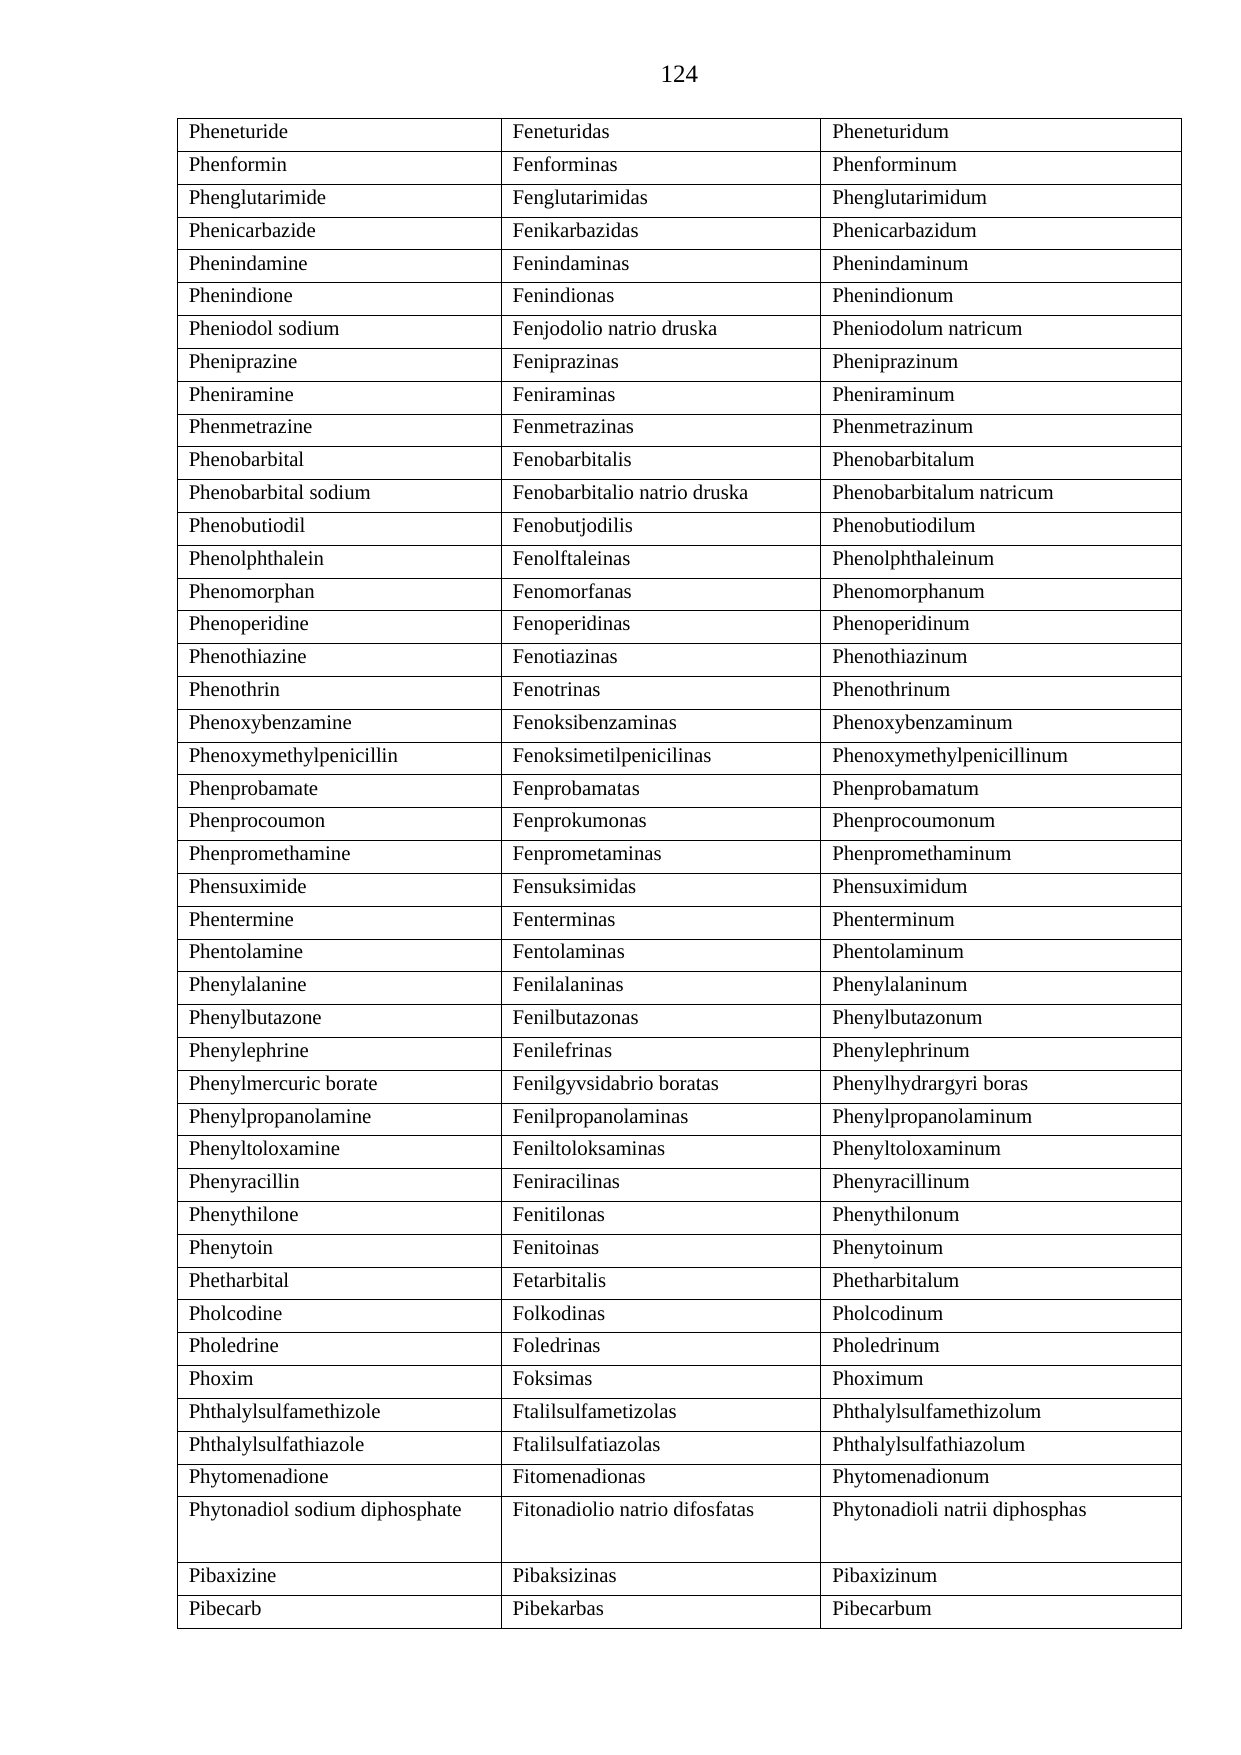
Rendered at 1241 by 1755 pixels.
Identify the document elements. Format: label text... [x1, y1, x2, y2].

table_cell Pibecarb [178, 1596, 501, 1627]
table_cell Phenobarbital sodium [178, 480, 501, 512]
table_cell Pheneturide [178, 119, 501, 151]
table_cell Pibaksizinas [502, 1563, 820, 1595]
table_cell Phenoperidine [178, 611, 501, 643]
table_cell Phenylpropanolaminum [821, 1104, 1181, 1135]
table_cell Feneturidas [502, 119, 820, 151]
table_cell Phenylalaninum [821, 972, 1181, 1004]
table_cell Fenitoinas [502, 1235, 820, 1267]
table_cell Fenobarbitalio natrio druska [502, 480, 820, 512]
table_cell Fenikarbazidas [502, 218, 820, 249]
table_cell Phenoxybenzaminum [821, 710, 1181, 742]
table_cell Phenicarbazidum [821, 218, 1181, 249]
table_cell Phenobarbitalum natricum [821, 480, 1181, 512]
table_cell Phenylephrinum [821, 1038, 1181, 1070]
table_cell Fenolftaleinas [502, 546, 820, 577]
table_cell Phenythilonum [821, 1202, 1181, 1234]
table_cell Fenmetrazinas [502, 415, 820, 446]
table_cell Phenoxybenzamine [178, 710, 501, 742]
table_cell Phenprocoumon [178, 808, 501, 840]
table_cell Phenomorphan [178, 579, 501, 610]
table_cell Fenilpropanolaminas [502, 1104, 820, 1135]
table_cell Phenprobamate [178, 775, 501, 807]
table_cell Pholedrinum [821, 1333, 1181, 1365]
table_cell Pheniodol sodium [178, 316, 501, 348]
table_cell Phenylbutazone [178, 1005, 501, 1037]
table_cell Phenyracillin [178, 1169, 501, 1201]
table_cell Foledrinas [502, 1333, 820, 1365]
table_cell Phenforminum [821, 152, 1181, 184]
table_cell Fenilalaninas [502, 972, 820, 1004]
table_cell Phenmetrazine [178, 415, 501, 446]
table_cell Phenyltoloxaminum [821, 1136, 1181, 1168]
table_cell Fetarbitalis [502, 1268, 820, 1299]
table_cell Feniprazinas [502, 349, 820, 381]
table_cell Pholcodinum [821, 1300, 1181, 1332]
table_cell Pibecarbum [821, 1596, 1181, 1627]
table_cell Pholedrine [178, 1333, 501, 1365]
table_cell Phenolphthalein [178, 546, 501, 577]
table_cell Pibekarbas [502, 1596, 820, 1627]
table_cell Fenoksibenzaminas [502, 710, 820, 742]
table_cell Phenolphthaleinum [821, 546, 1181, 577]
table_cell Phentolaminum [821, 940, 1181, 971]
table_cell Phenylpropanolamine [178, 1104, 501, 1135]
table_cell Phetharbital [178, 1268, 501, 1299]
table_cell Phenprocoumonum [821, 808, 1181, 840]
table_cell Phytonadioli natrii diphosphas [821, 1497, 1181, 1562]
table_cell Phetharbitalum [821, 1268, 1181, 1299]
table_cell Fenotiazinas [502, 644, 820, 676]
table_cell Phenindamine [178, 250, 501, 282]
table_cell Phenindione [178, 283, 501, 315]
table_cell Fenilefrinas [502, 1038, 820, 1070]
table_cell Phoxim [178, 1366, 501, 1398]
table_cell Pholcodine [178, 1300, 501, 1332]
table_cell Pheniramine [178, 382, 501, 413]
table_cell Phthalylsulfamethizole [178, 1399, 501, 1431]
table_cell Phenobarbitalum [821, 447, 1181, 479]
table_cell Pheniprazinum [821, 349, 1181, 381]
table_cell Phenglutarimide [178, 185, 501, 217]
table_cell Phenobutiodilum [821, 513, 1181, 545]
table_cell Phenothrinum [821, 677, 1181, 709]
table_cell Phenindaminum [821, 250, 1181, 282]
table_cell Phthalylsulfamethizolum [821, 1399, 1181, 1431]
table_cell Fenitilonas [502, 1202, 820, 1234]
table_cell Foksimas [502, 1366, 820, 1398]
table_cell Pheniprazine [178, 349, 501, 381]
table_cell Folkodinas [502, 1300, 820, 1332]
table_cell Pibaxizine [178, 1563, 501, 1595]
table_cell Phenterminum [821, 907, 1181, 938]
table_cell Phytonadiol sodium diphosphate [178, 1497, 501, 1562]
table_cell Fenprokumonas [502, 808, 820, 840]
table_cell Fenobutjodilis [502, 513, 820, 545]
table_cell Phthalylsulfathiazolum [821, 1432, 1181, 1463]
table_cell Pheniodolum natricum [821, 316, 1181, 348]
table_cell Phenomorphanum [821, 579, 1181, 610]
table_cell Pheneturidum [821, 119, 1181, 151]
table_cell Phenothiazine [178, 644, 501, 676]
table_cell Fenilbutazonas [502, 1005, 820, 1037]
table_cell Phenothrin [178, 677, 501, 709]
table_cell Fenglutarimidas [502, 185, 820, 217]
table_cell Phenythilone [178, 1202, 501, 1234]
table_cell Fenindionas [502, 283, 820, 315]
table_cell Phoximum [821, 1366, 1181, 1398]
table_cell Phenicarbazide [178, 218, 501, 249]
table_cell Phensuximidum [821, 874, 1181, 906]
table_cell Phenothiazinum [821, 644, 1181, 676]
table_cell Pibaxizinum [821, 1563, 1181, 1595]
table_cell Fenoksimetilpenicilinas [502, 743, 820, 774]
table_cell Phenpromethaminum [821, 841, 1181, 873]
table_cell Fenoperidinas [502, 611, 820, 643]
table_cell Fenotrinas [502, 677, 820, 709]
table_cell Phenylalanine [178, 972, 501, 1004]
table_cell Phentermine [178, 907, 501, 938]
table_cell Pheniraminum [821, 382, 1181, 413]
table_cell Phenytoinum [821, 1235, 1181, 1267]
table_cell Phenmetrazinum [821, 415, 1181, 446]
table_cell Phthalylsulfathiazole [178, 1432, 501, 1463]
table_cell Phenylhydrargyri boras [821, 1071, 1181, 1102]
table_cell Fenforminas [502, 152, 820, 184]
table_cell Fitomenadionas [502, 1465, 820, 1496]
table_cell Ftalilsulfametizolas [502, 1399, 820, 1431]
table_cell Fenterminas [502, 907, 820, 938]
table_cell Phenoperidinum [821, 611, 1181, 643]
table_cell Phentolamine [178, 940, 501, 971]
table_cell Fensuksimidas [502, 874, 820, 906]
table_cell Fenjodolio natrio druska [502, 316, 820, 348]
table_cell Phenglutarimidum [821, 185, 1181, 217]
table_cell Phenoxymethylpenicillin [178, 743, 501, 774]
table_cell Feniraminas [502, 382, 820, 413]
table_cell Phenylbutazonum [821, 1005, 1181, 1037]
table_cell Phenobarbital [178, 447, 501, 479]
table_cell Phenpromethamine [178, 841, 501, 873]
table_cell Phenformin [178, 152, 501, 184]
table_cell Phytomenadionum [821, 1465, 1181, 1496]
table_cell Phensuximide [178, 874, 501, 906]
table_cell Phenoxymethylpenicillinum [821, 743, 1181, 774]
table_cell Fenobarbitalis [502, 447, 820, 479]
table_cell Fenindaminas [502, 250, 820, 282]
table_cell Fenprometaminas [502, 841, 820, 873]
table_cell Phenprobamatum [821, 775, 1181, 807]
table_cell Feniltoloksaminas [502, 1136, 820, 1168]
table_cell Phenyltoloxamine [178, 1136, 501, 1168]
table_cell Phenindionum [821, 283, 1181, 315]
table_cell Phytomenadione [178, 1465, 501, 1496]
table_cell Fenomorfanas [502, 579, 820, 610]
table_cell Fentolaminas [502, 940, 820, 971]
table_cell Fenprobamatas [502, 775, 820, 807]
table_cell Fitonadiolio natrio difosfatas [502, 1497, 820, 1562]
table_cell Fenilgyvsidabrio boratas [502, 1071, 820, 1102]
table_cell Phenylephrine [178, 1038, 501, 1070]
table_cell Phenylmercuric borate [178, 1071, 501, 1102]
table_cell Phenyracillinum [821, 1169, 1181, 1201]
table_cell Phenytoin [178, 1235, 501, 1267]
table_cell Feniracilinas [502, 1169, 820, 1201]
table_cell Ftalilsulfatiazolas [502, 1432, 820, 1463]
table_cell Phenobutiodil [178, 513, 501, 545]
